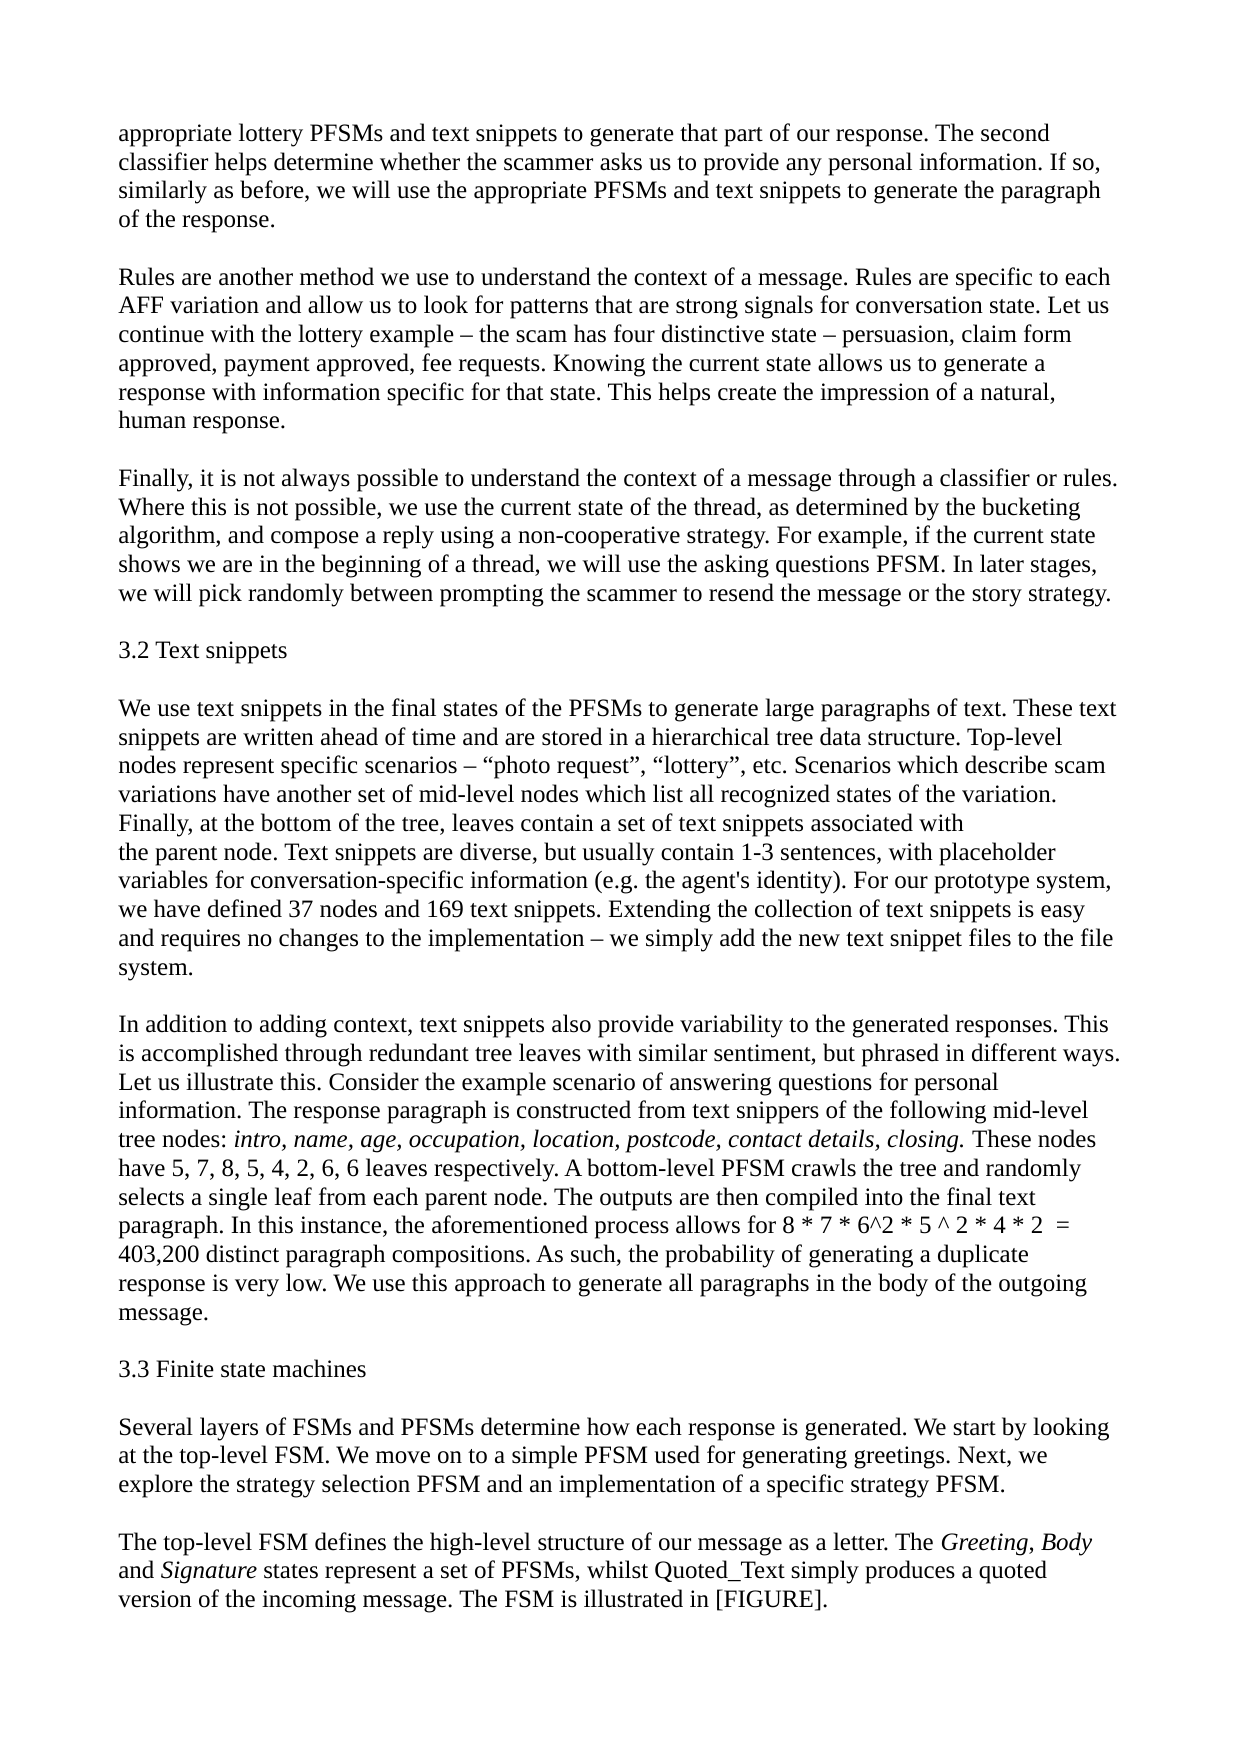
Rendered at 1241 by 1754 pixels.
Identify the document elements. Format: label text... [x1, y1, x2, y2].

text Several layers of FSMs and PFSMs determine how each response is generated. We start by looking at the top-level FSM. We move on to a simple PFSM used for generating greetings. Next, we explore the strategy selection PFSM and an implementation of a specific strategy PFSM. [118, 1412, 1122, 1498]
text We use text snippets in the final states of the PFSMs to generate large paragraphs of text. These text snippets are written ahead of time and are stored in a hierarchical tree data structure. Top-level nodes represent specific scenarios – “photo request”, “lottery”, etc. Scenarios which describe scam variations have another set of mid-level nodes which list all recognized states of the variation. Finally, at the bottom of the tree, leaves contain a set of text snippets associated with [118, 693, 1122, 837]
text the parent node. Text snippets are diverse, but usually contain 1-3 sentences, with placeholder variables for conversation-specific information (e.g. the agent's identity). For our prototype system, we have defined 37 nodes and 169 text snippets. Extending the collection of text snippets is easy and requires no changes to the implementation – we simply add the new text snippet files to the file system. [118, 837, 1122, 981]
text The top-level FSM defines the high-level structure of our message as a letter. The Greeting, Body and Signature states represent a set of PFSMs, whilst Quoted_Text simply produces a quoted version of the incoming message. The FSM is illustrated in [FIGURE]. [118, 1527, 1122, 1613]
text appropriate lottery PFSMs and text snippets to generate that part of our response. The second classifier helps determine whether the scammer asks us to provide any personal information. If so, similarly as before, we will use the appropriate PFSMs and text snippets to generate the paragraph of the response. [118, 118, 1122, 233]
text 3.2 Text snippets [118, 636, 1122, 664]
text Where this is not possible, we use the current state of the thread, as determined by the bucketing algorithm, and compose a reply using a non-cooperative strategy. For example, if the current state shows we are in the beginning of a thread, we will use the asking questions PFSM. In later stages, we will pick randomly between prompting the scammer to resend the message or the story strategy. [118, 492, 1122, 607]
text In addition to adding context, text snippets also provide variability to the generated responses. This is accomplished through redundant tree leaves with similar sentiment, but phrased in different ways. [118, 1009, 1122, 1067]
text Let us illustrate this. Consider the example scenario of answering questions for personal information. The response paragraph is constructed from text snippers of the following mid-level tree nodes: intro, name, age, occupation, location, postcode, contact details, closing. These nodes have 5, 7, 8, 5, 4, 2, 6, 6 leaves respectively. A bottom-level PFSM crawls the tree and randomly selects a single leaf from each parent node. The outputs are then compiled into the final text paragraph. In this instance, the aforementioned process allows for 8 * 7 * 6^2 * 5 ^ 2 * 4 * 2 = 403,200 distinct paragraph compositions. As such, the probability of generating a duplicate response is very low. We use this approach to generate all paragraphs in the body of the outgoing message. [118, 1067, 1122, 1326]
text 3.3 Finite state machines [118, 1354, 1122, 1383]
text Finally, it is not always possible to understand the context of a message through a classifier or rules. [118, 463, 1122, 492]
text Rules are another method we use to understand the context of a message. Rules are specific to each AFF variation and allow us to look for patterns that are strong signals for conversation state. Let us continue with the lottery example – the scam has four distinctive state – persuasion, claim form approved, payment approved, fee requests. Knowing the current state allows us to generate a response with information specific for that state. This helps create the impression of a natural, human response. [118, 262, 1122, 434]
